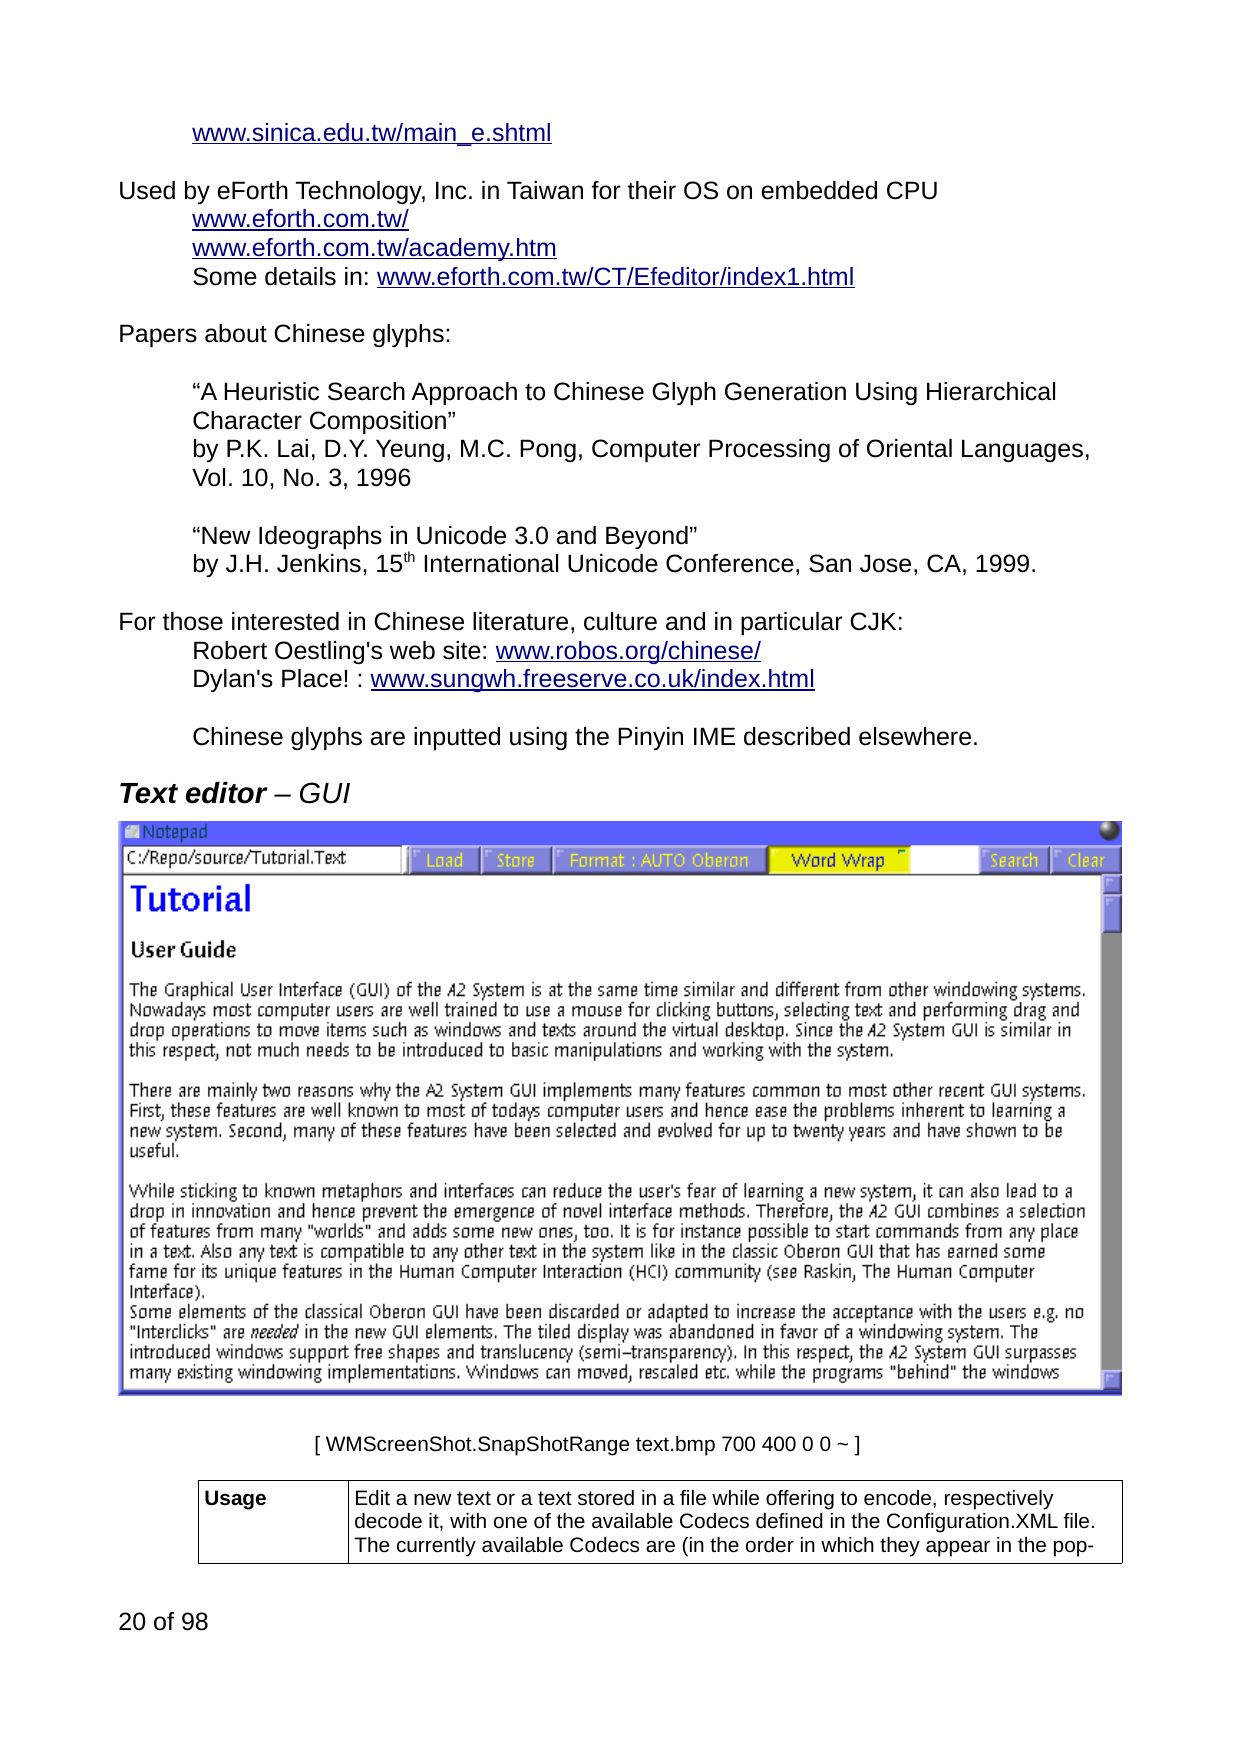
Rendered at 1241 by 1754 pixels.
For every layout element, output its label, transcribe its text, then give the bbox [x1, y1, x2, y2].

text “New Ideographs in Unicode 3.0 and Beyond” [192, 521, 1122, 549]
subtitle Text editor – GUI [118, 776, 1122, 809]
text [ WMScreenShot.SnapShotRange text.bmp 700 400 0 0 ~ ] [118, 1432, 1122, 1456]
table_header Edit a new text or a text stored in a file while offering to encode, respectively decode it, with one of the available Codecs defined in the Configuration.XML file. The currently available Codecs are (in the order in which they appear in the pop- [349, 1481, 1122, 1563]
text Some details in: www.eforth.com.tw/CT/Efeditor/index1.html [192, 262, 1122, 291]
text “A Heuristic Search Approach to Chinese Glyph Generation Using Hierarchical Character Composition” [192, 377, 1122, 434]
text Papers about Chinese glyphs: [118, 319, 1122, 348]
text Used by eForth Technology, Inc. in Taiwan for their OS on embedded CPU [118, 176, 1122, 204]
text www.eforth.com.tw/academy.htm [192, 233, 1122, 262]
text www.sinica.edu.tw/main_e.shtml [192, 118, 1122, 147]
text Robert Oestling's web site: www.robos.org/chinese/ [192, 636, 1122, 664]
text Chinese glyphs are inputted using the Pinyin IME described elsewhere. [192, 722, 1122, 751]
text by J.H. Jenkins, 15th International Unicode Conference, San Jose, CA, 1999. [192, 549, 1122, 578]
table_header Usage [199, 1481, 348, 1563]
text www.eforth.com.tw/ [192, 204, 1122, 233]
text by P.K. Lai, D.Y. Yeung, M.C. Pong, Computer Processing of Oriental Languages, Vol. 10, No. 3, 1996 [192, 434, 1122, 492]
text For those interested in Chinese literature, culture and in particular CJK: [118, 607, 1122, 636]
picture [118, 821, 1122, 1396]
text Dylan's Place! : www.sungwh.freeserve.co.uk/index.html [192, 664, 1122, 693]
